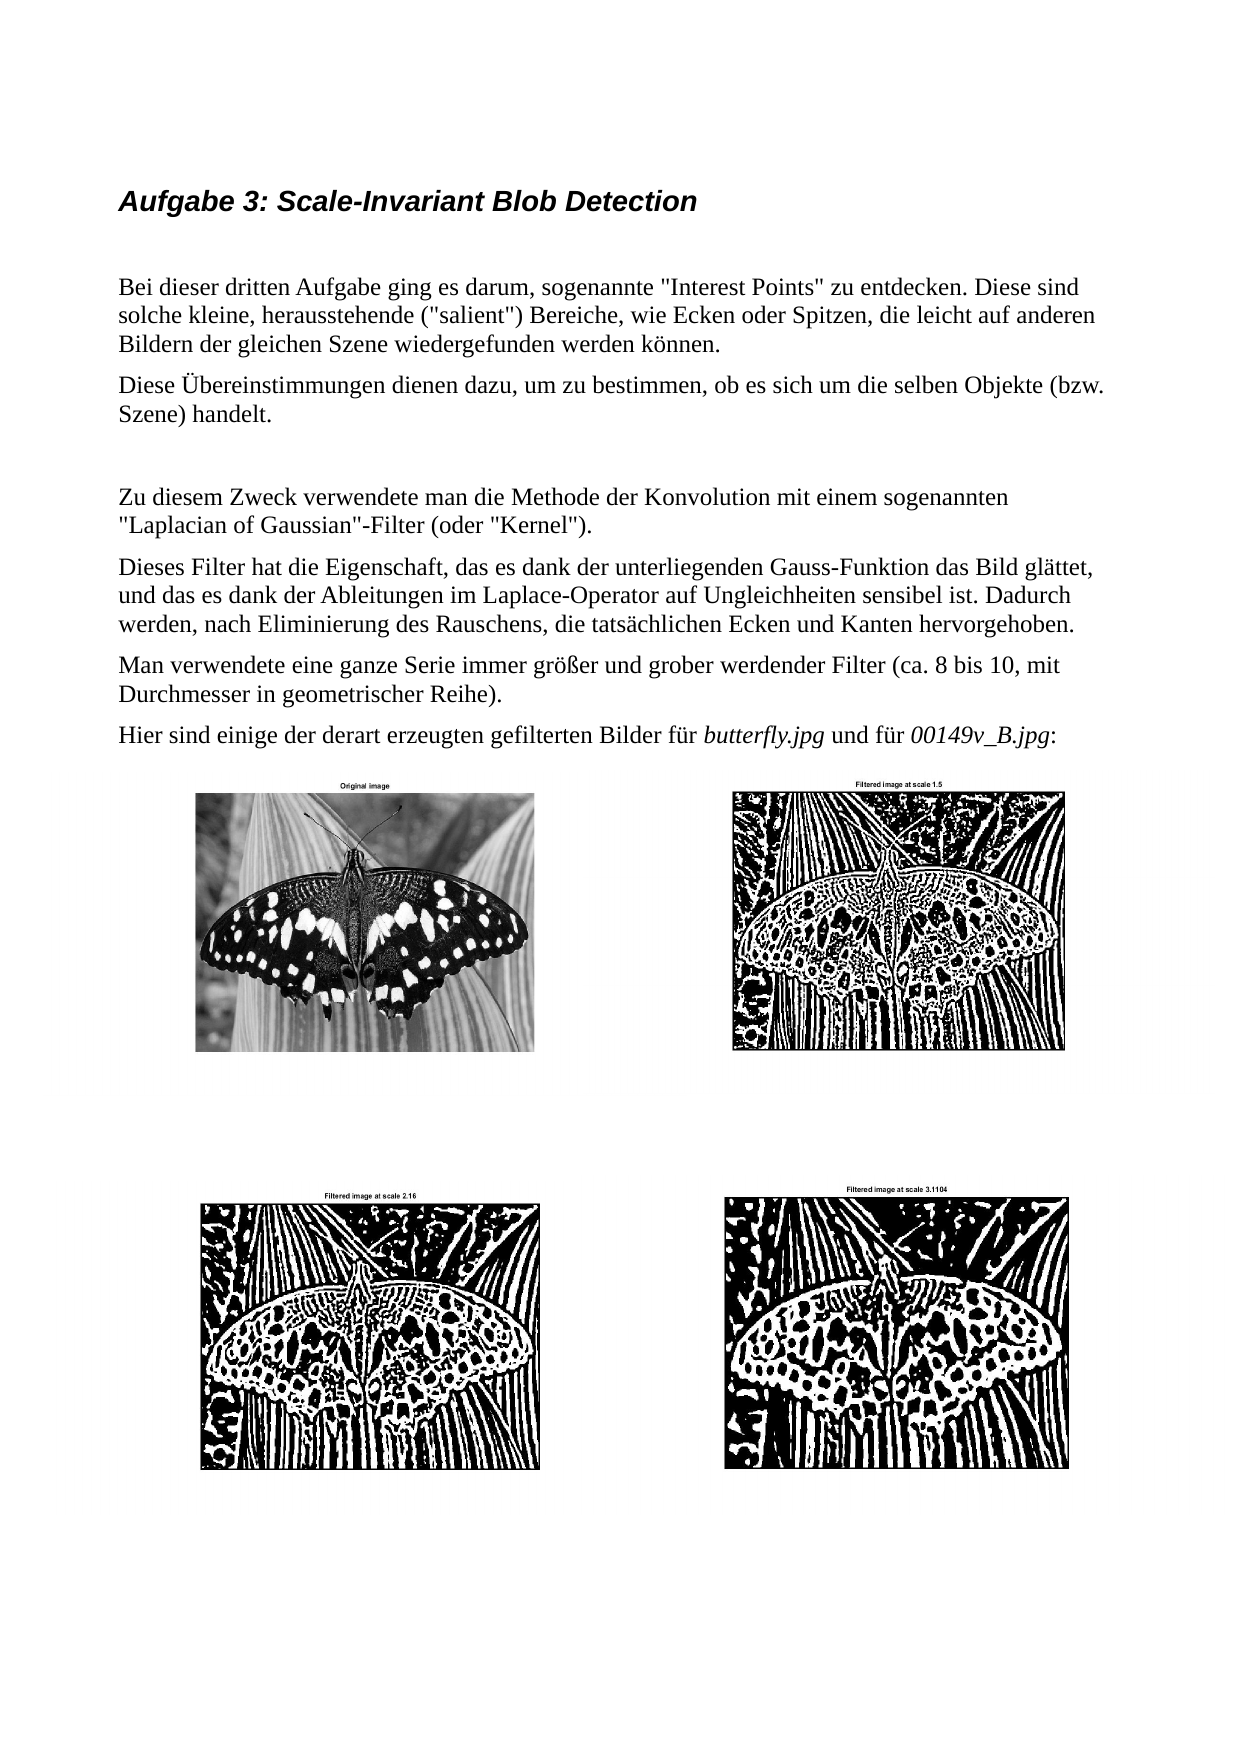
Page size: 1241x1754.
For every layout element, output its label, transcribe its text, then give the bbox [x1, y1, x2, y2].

text Zu diesem Zweck verwendete man die Methode der Konvolution mit einem sogenannten "Laplacian of Gaussian"-Filter (oder "Kernel"). [118, 482, 1122, 539]
text Bei dieser dritten Aufgabe ging es darum, sogenannte "Interest Points" zu entdecken. Diese sind solche kleine, herausstehende ("salient") Bereiche, wie Ecken oder Spitzen, die leicht auf anderen Bildern der gleichen Szene wiedergefunden werden können. [118, 272, 1122, 358]
text Hier sind einige der derart erzeugten gefilterten Bilder für butterfly.jpg und für 00149v_B.jpg: [118, 720, 1122, 749]
picture [43, 770, 1216, 1096]
text Man verwendete eine ganze Serie immer größer und grober werdender Filter (ca. 8 bis 10, mit Durchmesser in geometrischer Reihe). [118, 650, 1122, 708]
text Diese Übereinstimmungen dienen dazu, um zu bestimmen, ob es sich um die selben Objekte (bzw. Szene) handelt. [118, 370, 1122, 428]
subtitle Aufgabe 3: Scale-Invariant Blob Detection [118, 184, 1122, 218]
text Dieses Filter hat die Eigenschaft, das es dank der unterliegenden Gauss-Funktion das Bild glättet, und das es dank der Ableitungen im Laplace-Operator auf Ungleichheiten sensibel ist. Dadurch werden, nach Eliminierung des Rauschens, die tatsächlichen Ecken und Kanten hervorgehoben. [118, 552, 1122, 638]
picture [48, 1175, 1225, 1515]
